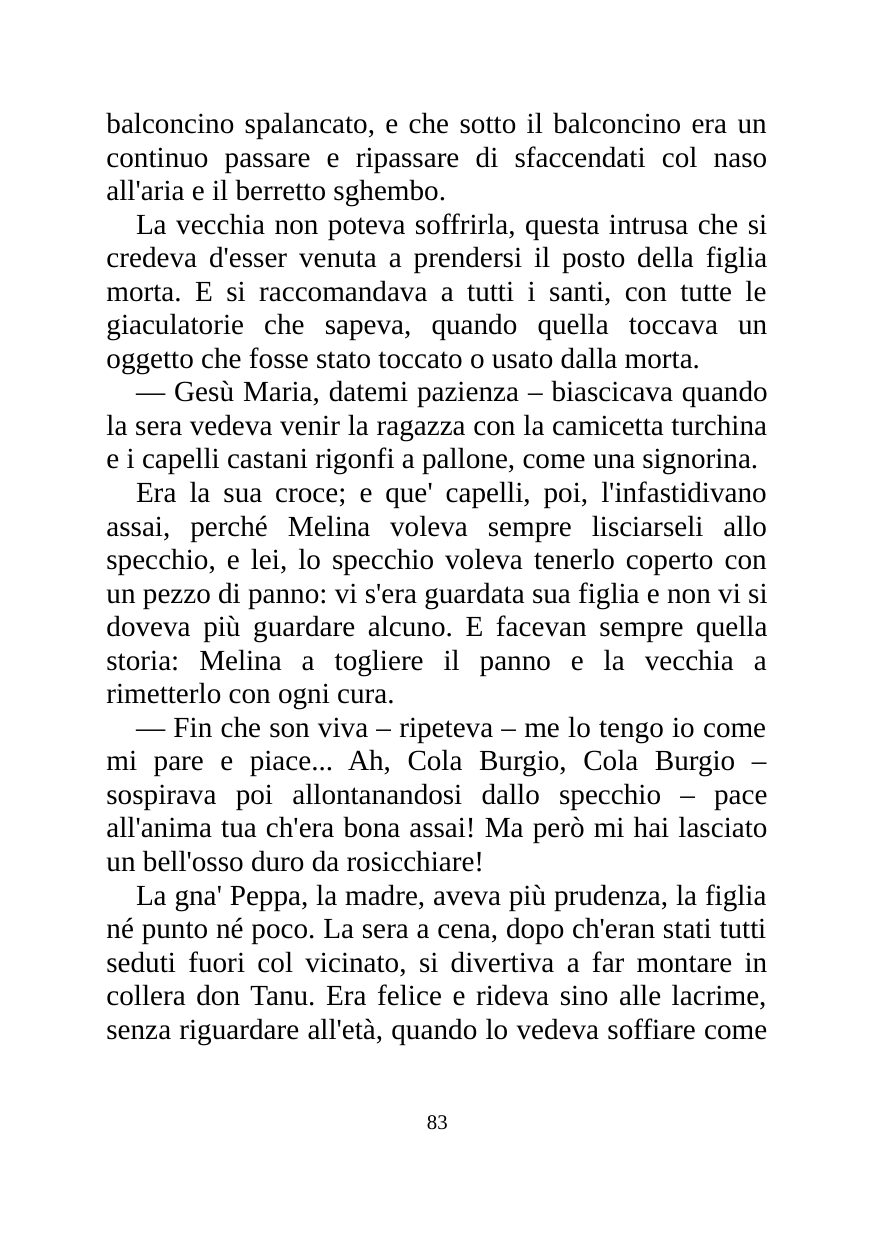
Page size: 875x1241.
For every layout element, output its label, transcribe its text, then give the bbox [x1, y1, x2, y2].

text La gna' Peppa, la madre, aveva più prudenza, la figlia né punto né poco. La sera a cena, dopo ch'eran stati tutti seduti fuori col vicinato, si divertiva a far montare in collera don Tanu. Era felice e rideva sino alle lacrime, senza riguardare all'età, quando lo vedeva soffiare come [106, 878, 768, 1045]
text — Gesù Maria, datemi pazienza – biascicava quando la sera vedeva venir la ragazza con la camicetta turchina e i capelli castani rigonfi a pallone, come una signorina. [106, 374, 768, 475]
text balconcino spalancato, e che sotto il balconcino era un continuo passare e ripassare di sfaccendati col naso all'aria e il berretto sghembo. [106, 106, 768, 207]
text Era la sua croce; e que' capelli, poi, l'infastidivano assai, perché Melina voleva sempre lisciarseli allo specchio, e lei, lo specchio voleva tenerlo coperto con un pezzo di panno: vi s'era guardata sua figlia e non vi si doveva più guardare alcuno. E facevan sempre quella storia: Melina a togliere il panno e la vecchia a rimetterlo con ogni cura. [106, 475, 768, 710]
text — Fin che son viva – ripeteva – me lo tengo io come mi pare e piace... Ah, Cola Burgio, Cola Burgio – sospirava poi allontanandosi dallo specchio – pace all'anima tua ch'era bona assai! Ma però mi hai lasciato un bell'osso duro da rosicchiare! [106, 710, 768, 878]
text La vecchia non poteva soffrirla, questa intrusa che si credeva d'esser venuta a prendersi il posto della figlia morta. E si raccomandava a tutti i santi, con tutte le giaculatorie che sapeva, quando quella toccava un oggetto che fosse stato toccato o usato dalla morta. [106, 207, 768, 374]
